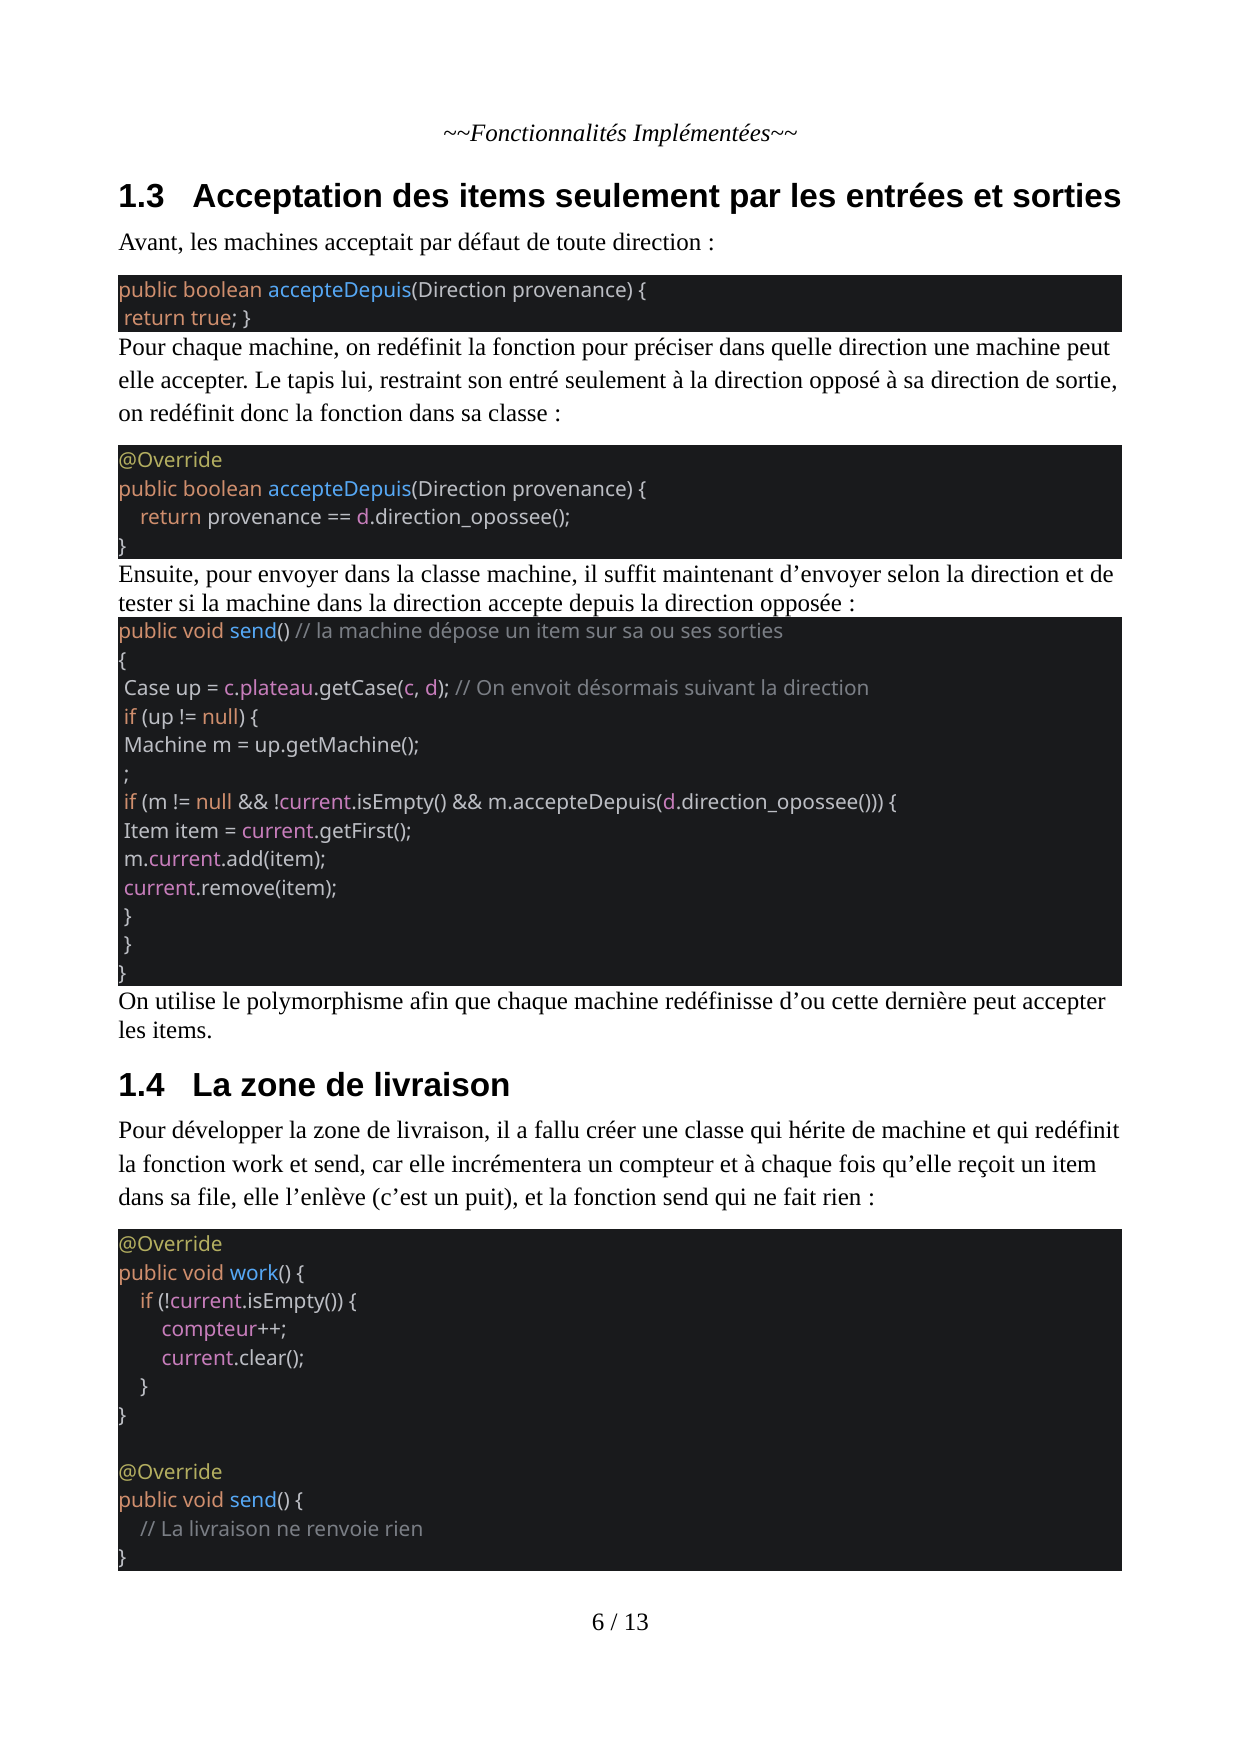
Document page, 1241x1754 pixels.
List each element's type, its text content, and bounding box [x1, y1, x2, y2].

text public void send() // la machine dépose un item sur sa ou ses sorties { Case up = c.plateau.getCase(c, d); // On envoit désormais suivant la direction if (up != null) { Machine m = up.getMachine(); ; if (m != null && !current.isEmpty() && m.accepteDepuis(d.direction_opossee())) { Item item = current.getFirst(); m.current.add(item); current.remove(item); } } } [118, 617, 1122, 986]
text On utilise le polymorphisme afin que chaque machine redéfinisse d’ou cette dernière peut accepter les items. [118, 986, 1122, 1044]
text public boolean accepteDepuis(Direction provenance) { return true; } [118, 275, 1122, 332]
text Pour chaque machine, on redéfinit la fonction pour préciser dans quelle direction une machine peut elle accepter. Le tapis lui, restraint son entré seulement à la direction opposé à sa direction de sortie, on redéfinit donc la fonction dans sa classe : [118, 332, 1122, 427]
subtitle La zone de livraison [118, 1065, 1122, 1103]
text Ensuite, pour envoyer dans la classe machine, il suffit maintenant d’envoyer selon la direction et de tester si la machine dans la direction accepte depuis la direction opposée : [118, 559, 1122, 617]
subtitle Acceptation des items seulement par les entrées et sorties [118, 176, 1122, 215]
text Avant, les machines acceptait par défaut de toute direction : [118, 227, 1122, 256]
text Pour développer la zone de livraison, il a fallu créer une classe qui hérite de machine et qui redéfinit la fonction work et send, car elle incrémentera un compteur et à chaque fois qu’elle reçoit un item dans sa file, elle l’enlève (c’est un puit), et la fonction send qui ne fait rien : [118, 1116, 1122, 1210]
text @Override public boolean accepteDepuis(Direction provenance) { return provenance == d.direction_opossee(); } [118, 445, 1122, 559]
text @Override public void work() { if (!current.isEmpty()) { compteur++; current.clear(); } } @Override public void send() { // La livraison ne renvoie rien } [118, 1229, 1122, 1571]
